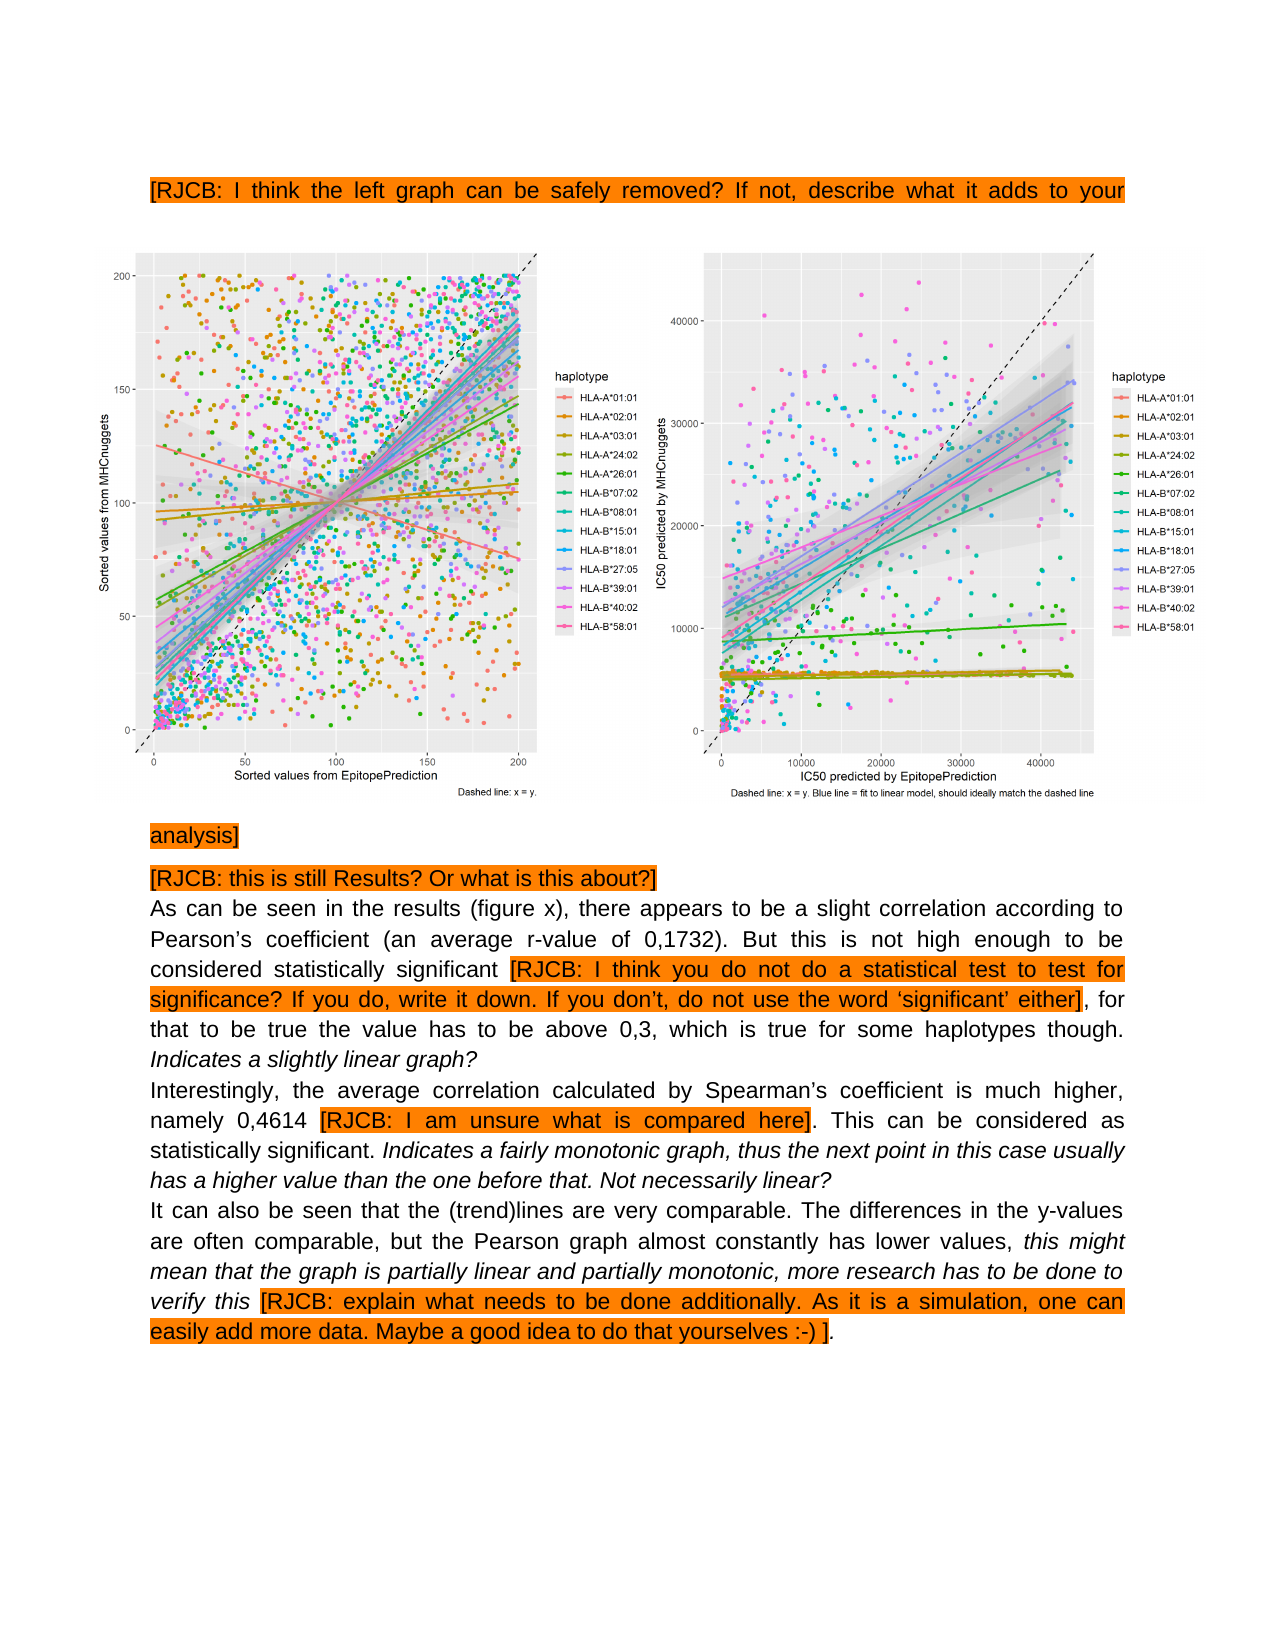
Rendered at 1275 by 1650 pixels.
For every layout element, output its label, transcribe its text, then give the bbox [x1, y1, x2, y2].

text Interestingly, the average correlation calculated by Spearman’s coefficient is much higher, namely 0,4614 [RJCB: I am unsure what is compared here]. This can be considered as statistically significant. Indicates a fairly monotonic graph, thus the next point in this case usually has a higher value than the one before that. Not necessarily linear? [150, 1077, 1125, 1193]
text [RJCB: this is still Results? Or what is this about?] [150, 865, 1125, 891]
text analysis] [150, 803, 1125, 849]
picture [93, 247, 1207, 804]
text As can be seen in the results (figure x), there appears to be a slight correlation according to Pearson’s coefficient (an average r-value of 0,1732). But this is not high enough to be considered statistically significant [RJCB: I think you do not do a statistical test to test for significance? If you do, write it down. If you don’t, do not use the word ‘significant’ either], for that to be true the value has to be above 0,3, which is true for some haplotypes though. Indicates a slightly linear graph? [150, 895, 1125, 1073]
text It can also be seen that the (trend)lines are very comparable. The differences in the y-values are often comparable, but the Pearson graph almost constantly has lower values, this might mean that the graph is partially linear and partially monotonic, more research has to be done to verify this [RJCB: explain what needs to be done additionally. As it is a simulation, one can easily add more data. Maybe a good idea to do that yourselves :-) ]. [150, 1197, 1125, 1344]
text [RJCB: I think the left graph can be safely removed? If not, describe what it adds to your [150, 177, 1125, 247]
